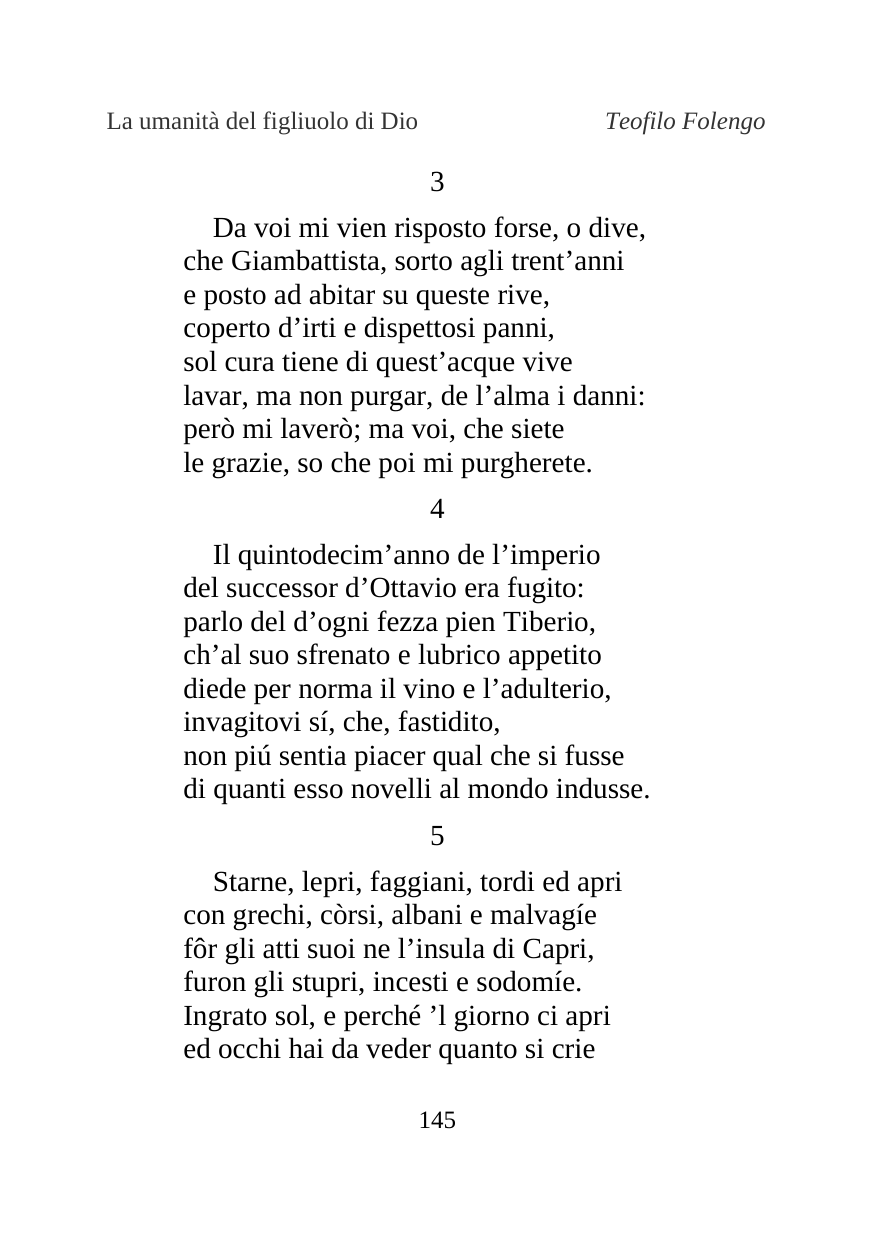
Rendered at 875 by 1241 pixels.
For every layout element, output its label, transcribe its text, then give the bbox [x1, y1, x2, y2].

text Da voi mi vien risposto forse, o dive, che Giambattista, sorto agli trent’anni e posto ad abitar su queste rive, coperto d’irti e dispettosi panni, sol cura tiene di quest’acque vive lavar, ma non purgar, de l’alma i danni: però mi laverò; ma voi, che siete le grazie, so che poi mi purgherete. [183, 210, 768, 478]
text Starne, lepri, faggiani, tordi ed apri con grechi, còrsi, albani e malvagíe fôr gli atti suoi ne l’insula di Capri, furon gli stupri, incesti e sodomíe. Ingrato sol, e perché ’l giorno ci apri ed occhi hai da veder quanto si crie [183, 864, 768, 1065]
text 3 [106, 164, 768, 197]
text 4 [106, 491, 768, 524]
text 5 [106, 818, 768, 851]
text Il quintodecim’anno de l’imperio del successor d’Ottavio era fugito: parlo del d’ogni fezza pien Tiberio, ch’al suo sfrenato e lubrico appetito diede per norma il vino e l’adulterio, invagitovi sí, che, fastidito, non piú sentia piacer qual che si fusse di quanti esso novelli al mondo indusse. [183, 537, 768, 805]
